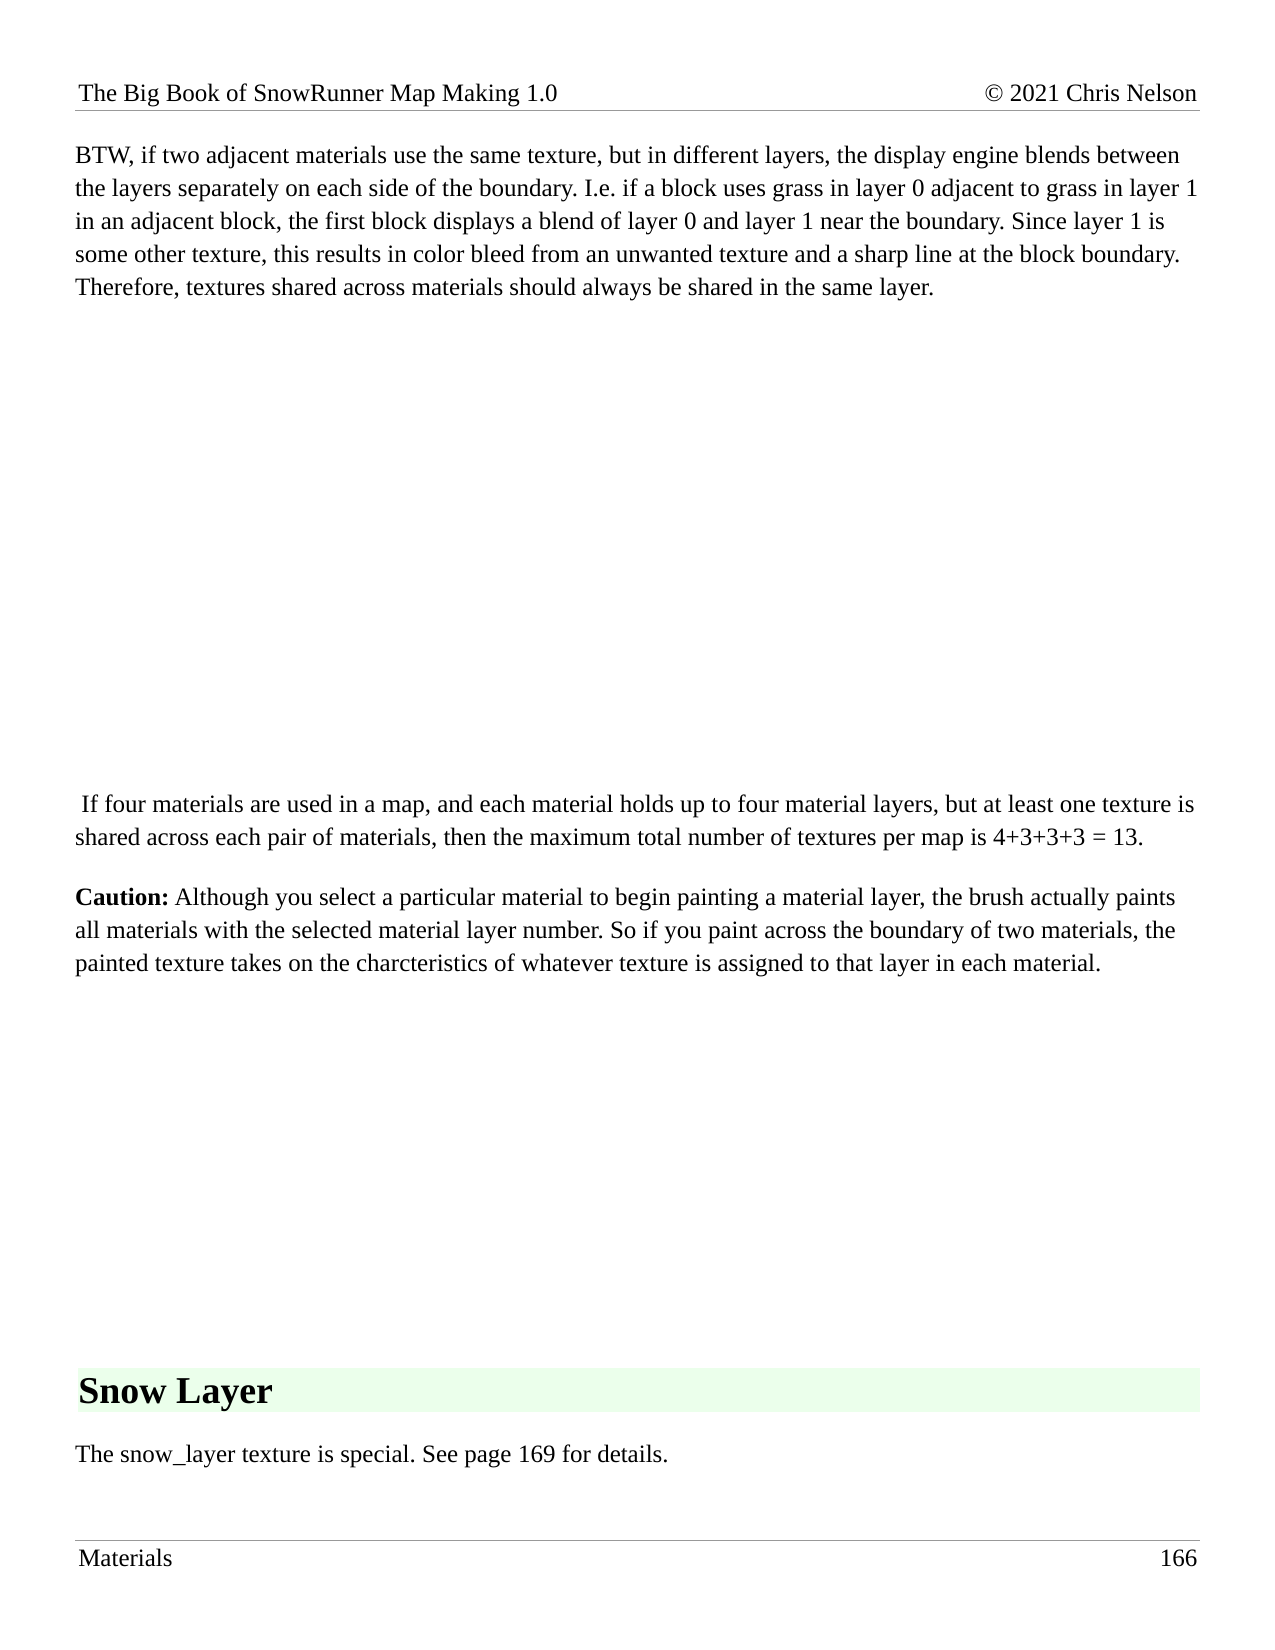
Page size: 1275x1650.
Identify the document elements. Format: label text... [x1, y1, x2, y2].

text If four materials are used in a map, and each material holds up to four material layers, but at least one texture is shared across each pair of materials, then the maximum total number of textures per map is 4+3+3+3 = 13. [75, 789, 1200, 851]
text Caution: Although you select a particular material to begin painting a material layer, the brush actually paints all materials with the selected material layer number. So if you paint across the boundary of two materials, the painted texture takes on the charcteristics of whatever texture is assigned to that layer in each material. [75, 882, 1200, 977]
subtitle Snow Layer [78, 1368, 1200, 1412]
text BTW, if two adjacent materials use the same texture, but in different layers, the display engine blends between the layers separately on each side of the boundary. I.e. if a block uses grass in layer 0 adjacent to grass in layer 1 in an adjacent block, the first block displays a blend of layer 0 and layer 1 near the boundary. Since layer 1 is some other texture, this results in color bleed from an unwanted texture and a sharp line at the block boundary. Therefore, textures shared across materials should always be shared in the same layer. [75, 140, 1200, 301]
text The snow_layer texture is special. See page 169 for details. [75, 1439, 1200, 1468]
